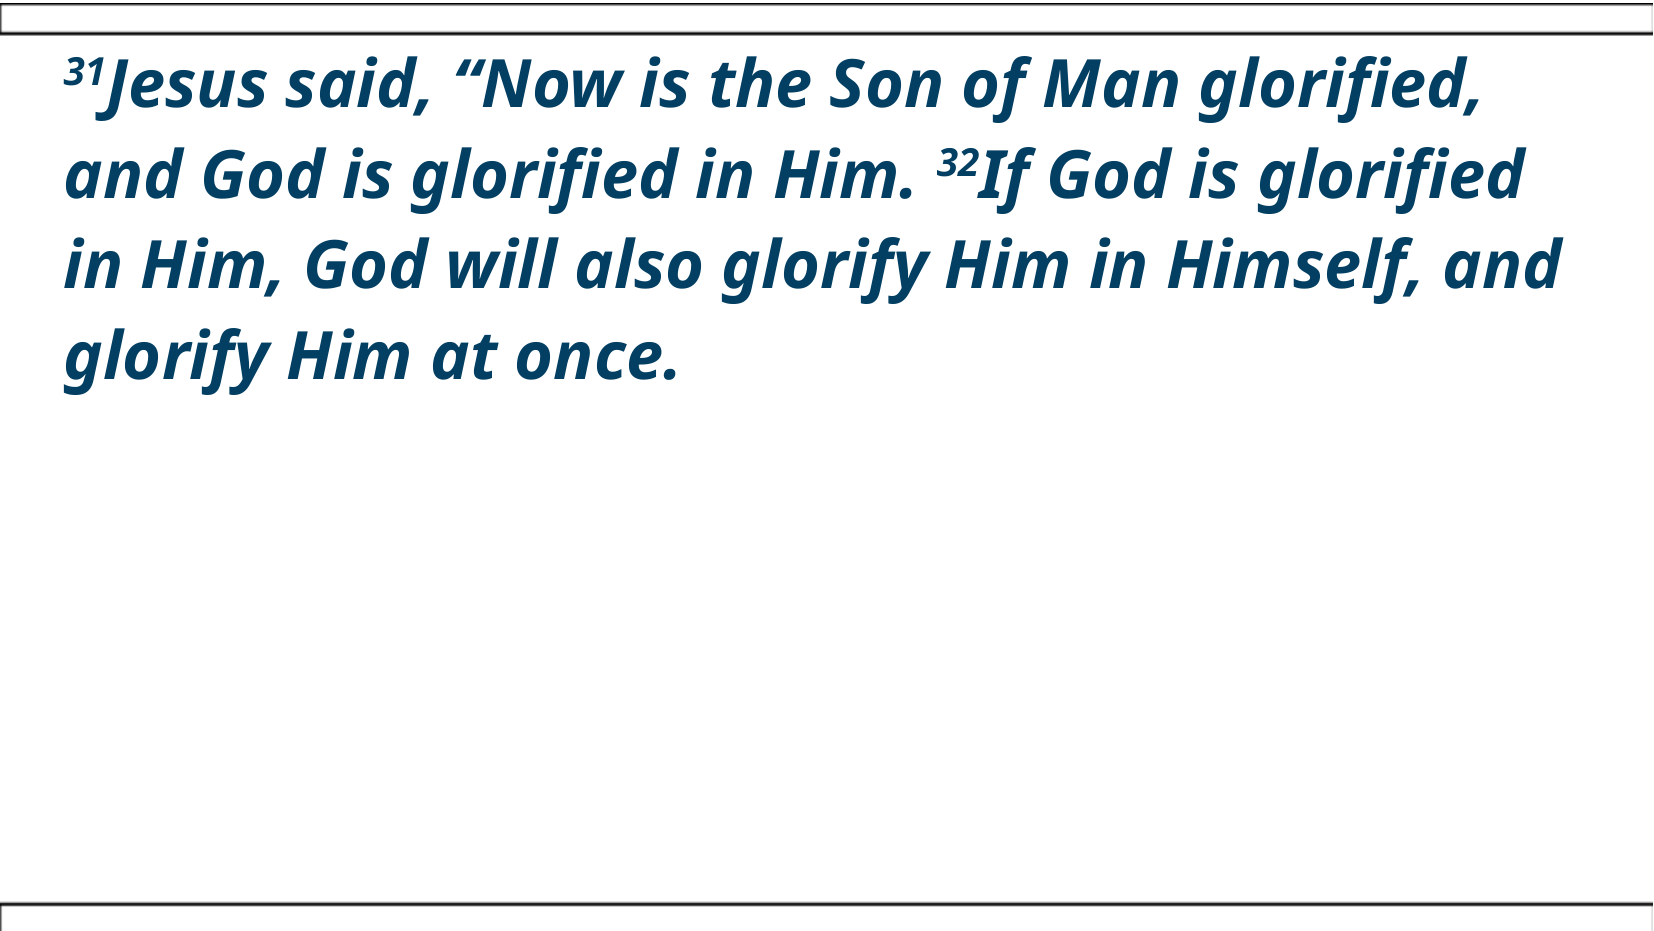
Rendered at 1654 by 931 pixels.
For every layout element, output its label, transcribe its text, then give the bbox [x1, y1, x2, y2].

text_box 31Jesus said, “Now is the Son of Man glorified, and God is glorified in Him. 32If God is glorified in Him, God will also glorify Him in Himself, and glorify Him at once. [48, 28, 1608, 399]
picture [0, 3, 1653, 931]
